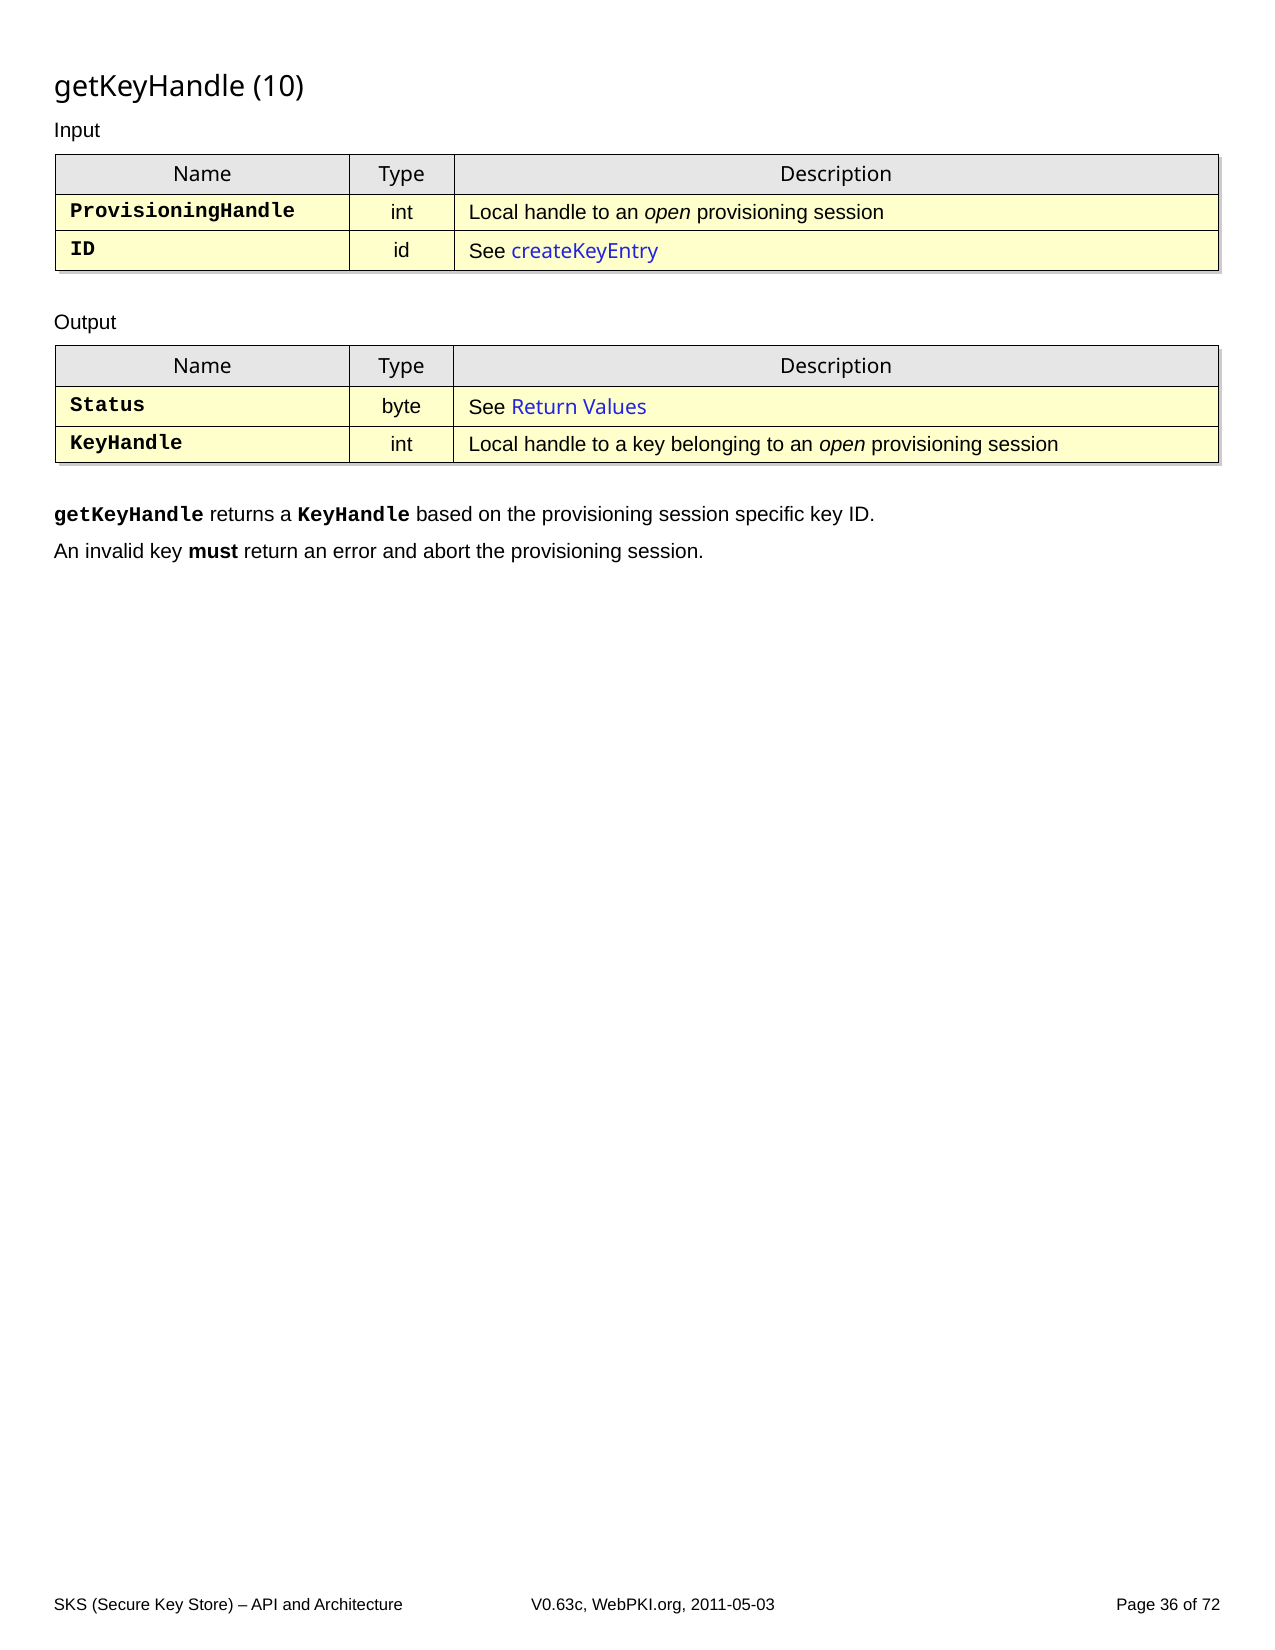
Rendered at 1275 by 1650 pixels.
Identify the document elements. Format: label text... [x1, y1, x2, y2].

table_header Type [350, 346, 453, 386]
table_cell Status [56, 387, 349, 426]
table_cell id [350, 231, 454, 270]
text Output [54, 310, 1221, 334]
table_cell ID [56, 231, 349, 270]
table_cell Local handle to an open provisioning session [455, 195, 1218, 230]
table_header Name [56, 155, 349, 194]
table_cell int [350, 427, 453, 462]
table_cell int [350, 195, 454, 230]
table_header Type [350, 155, 454, 194]
subtitle getKeyHandle (10) [54, 66, 1221, 105]
table_cell byte [350, 387, 453, 426]
table_header Name [56, 346, 349, 386]
text Input [54, 118, 1221, 142]
table_cell Local handle to a key belonging to an open provisioning session [454, 427, 1218, 462]
table_cell ProvisioningHandle [56, 195, 349, 230]
table_cell See Return Values [454, 387, 1218, 426]
text An invalid key must return an error and abort the provisioning session. [54, 539, 1221, 563]
table_cell KeyHandle [56, 427, 349, 462]
table_cell See createKeyEntry [455, 231, 1218, 270]
table_header Description [455, 155, 1218, 194]
text getKeyHandle returns a KeyHandle based on the provisioning session specific key ID. [54, 502, 1221, 527]
table_header Description [454, 346, 1218, 386]
